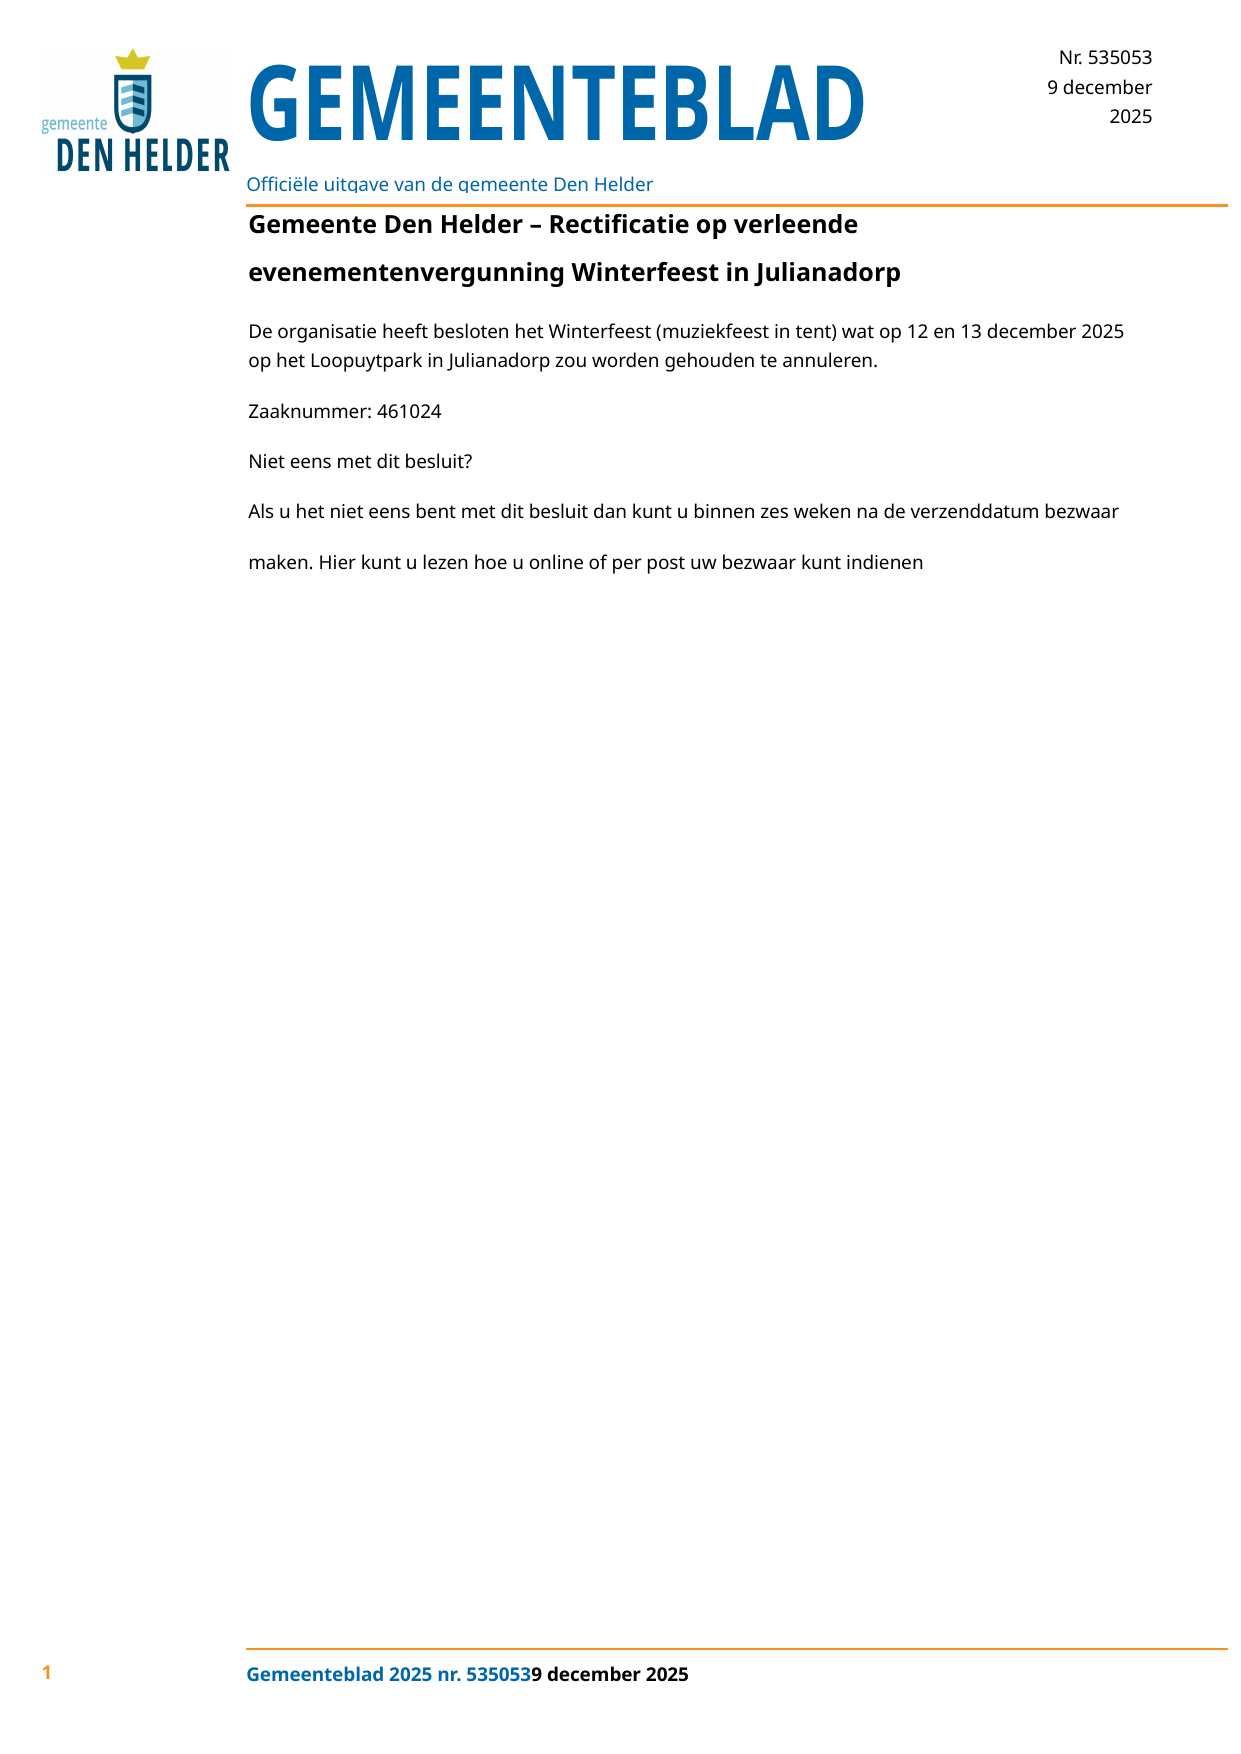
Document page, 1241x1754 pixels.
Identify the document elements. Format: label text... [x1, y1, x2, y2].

text Gemeente Den Helder – Rectificatie op verleende evenementenvergunning Winterfeest in Julianadorp [248, 207, 1152, 288]
text Niet eens met dit besluit? [248, 448, 1152, 474]
picture [63, 144, 68, 165]
picture [130, 157, 135, 172]
text Als u het niet eens bent met dit besluit dan kunt u binnen zes weken na de verzenddatum bezwaar [248, 499, 1152, 524]
text Zaaknummer: 461024 [248, 398, 1152, 424]
picture [182, 144, 187, 165]
text maken. Hier kunt u lezen hoe u online of per post uw bezwaar kunt indienen [248, 549, 1152, 575]
picture [100, 154, 106, 172]
picture [220, 160, 224, 172]
text De organisatie heeft besloten het Winterfeest (muziekfeest in tent) wat op 12 en 13 december 2025 op het Loopuytpark in Julianadorp zou worden gehouden te annuleren. [248, 318, 1152, 373]
picture [41, 47, 231, 172]
